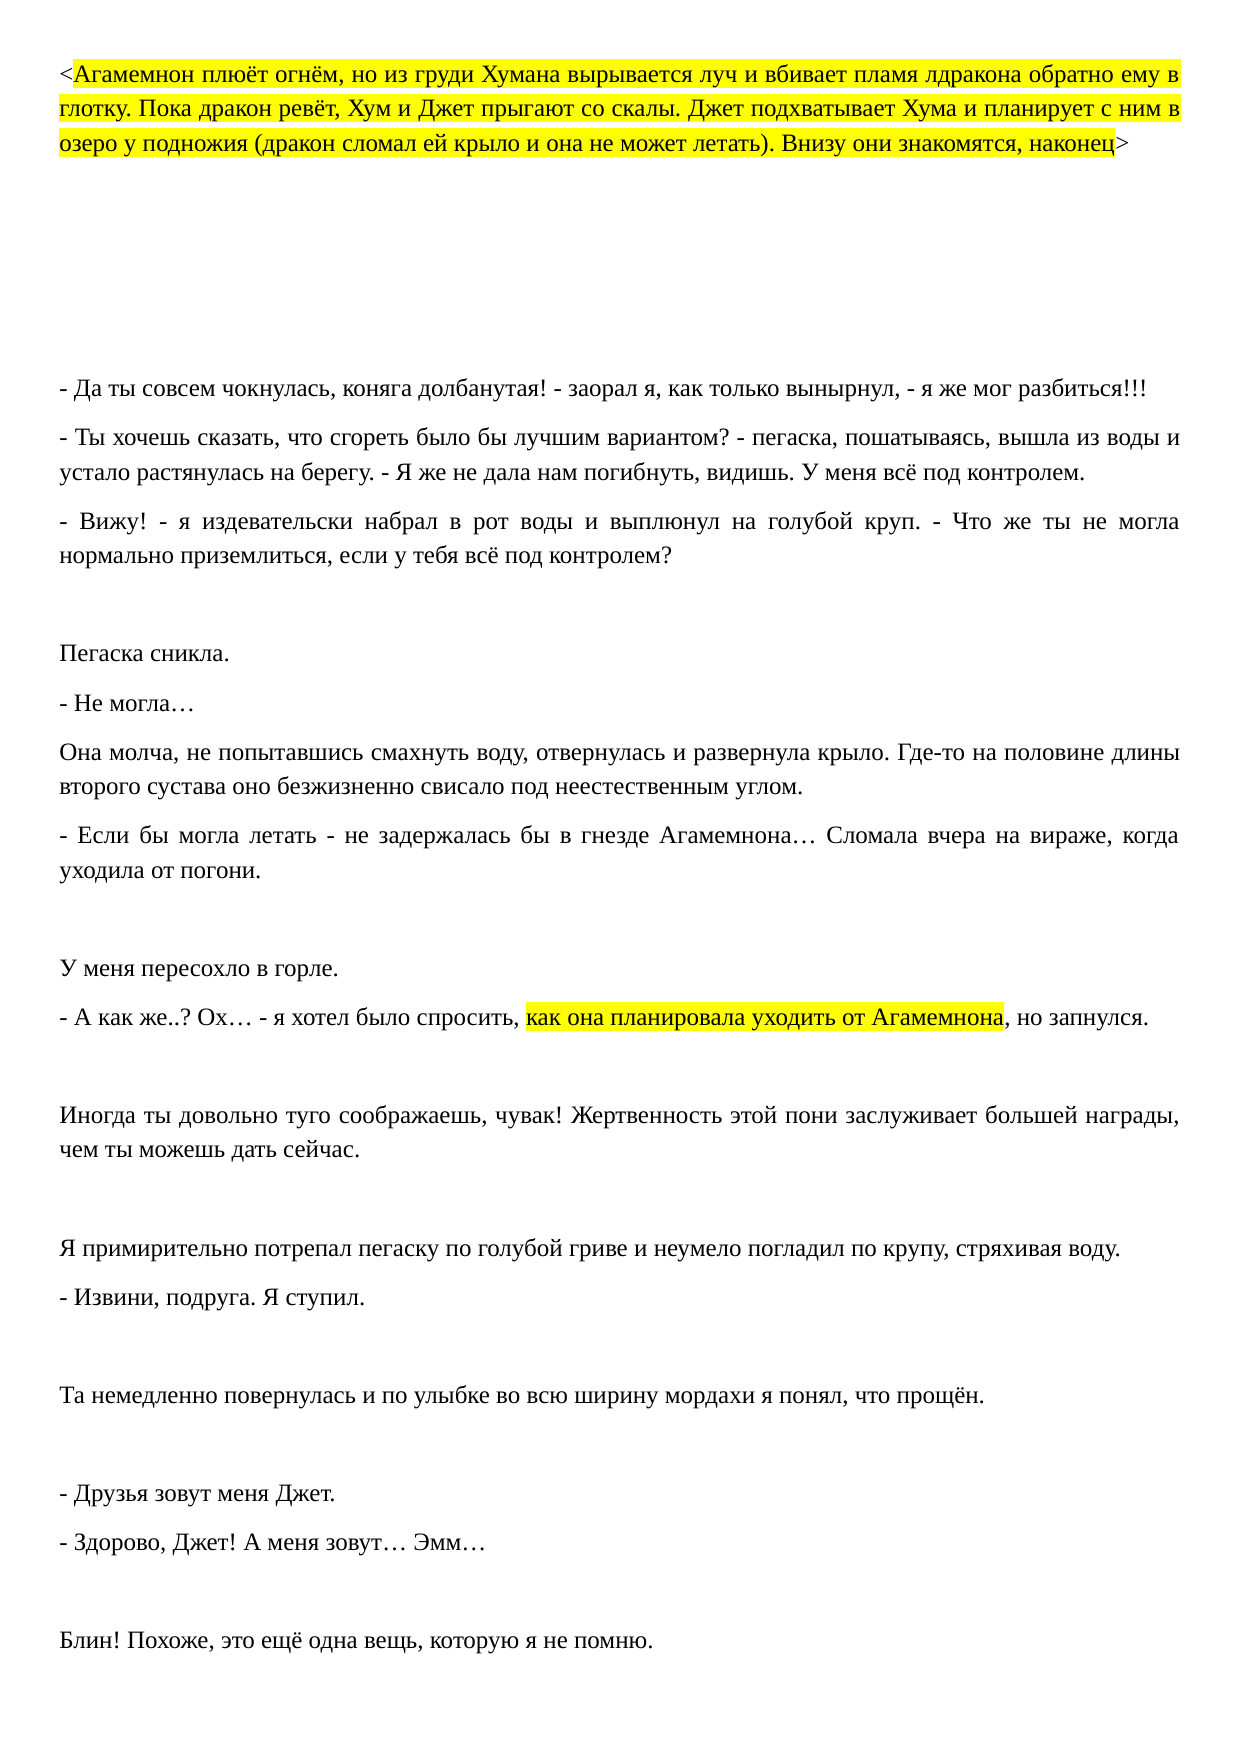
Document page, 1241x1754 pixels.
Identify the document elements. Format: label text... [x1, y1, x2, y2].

text - Здорово, Джет! А меня зовут… Эмм… [59, 1527, 1181, 1556]
text Она молча, не попытавшись смахнуть воду, отвернулась и развернула крыло. Где-то на половине длины второго сустава оно безжизненно свисало под неестественным углом. [59, 737, 1181, 800]
text - Друзья зовут меня Джет. [59, 1478, 1181, 1507]
text - Не могла… [59, 688, 1181, 716]
text Иногда ты довольно туго соображаешь, чувак! Жертвенность этой пони заслуживает большей награды, чем ты можешь дать сейчас. [59, 1100, 1181, 1163]
text У меня пересохло в горле. [59, 953, 1181, 982]
text Я примирительно потрепал пегаску по голубой гриве и неумело погладил по крупу, стряхивая воду. [59, 1233, 1181, 1261]
text Блин! Похоже, это ещё одна вещь, которую я не помню. [59, 1625, 1181, 1654]
text - А как же..? Ох… - я хотел было спросить, как она планировала уходить от Агамемнона, но запнулся. [59, 1002, 1181, 1031]
text - Если бы могла летать - не задержалась бы в гнезде Агамемнона… Сломала вчера на вираже, когда уходила от погони. [59, 820, 1181, 883]
text - Извини, подруга. Я ступил. [59, 1282, 1181, 1310]
text - Да ты совсем чокнулась, коняга долбанутая! - заорал я, как только вынырнул, - я же мог разбиться!!! [59, 373, 1181, 402]
text <Агамемнон плюёт огнём, но из груди Хумана вырывается луч и вбивает пламя лдракона обратно ему в глотку. Пока дракон ревёт, Хум и Джет прыгают со скалы. Джет подхватывает Хума и планирует с ним в озеро у подножия (дракон сломал ей крыло и она не может летать). Внизу они знакомятся, наконец> [59, 59, 1181, 157]
text Пегаска сникла. [59, 638, 1181, 667]
text - Ты хочешь сказать, что сгореть было бы лучшим вариантом? - пегаска, пошатываясь, вышла из воды и устало растянулась на берегу. - Я же не дала нам погибнуть, видишь. У меня всё под контролем. [59, 422, 1181, 486]
text Та немедленно повернулась и по улыбке во всю ширину мордахи я понял, что прощён. [59, 1380, 1181, 1408]
text - Вижу! - я издевательски набрал в рот воды и выплюнул на голубой круп. - Что же ты не могла нормально приземлиться, если у тебя всё под контролем? [59, 506, 1181, 569]
